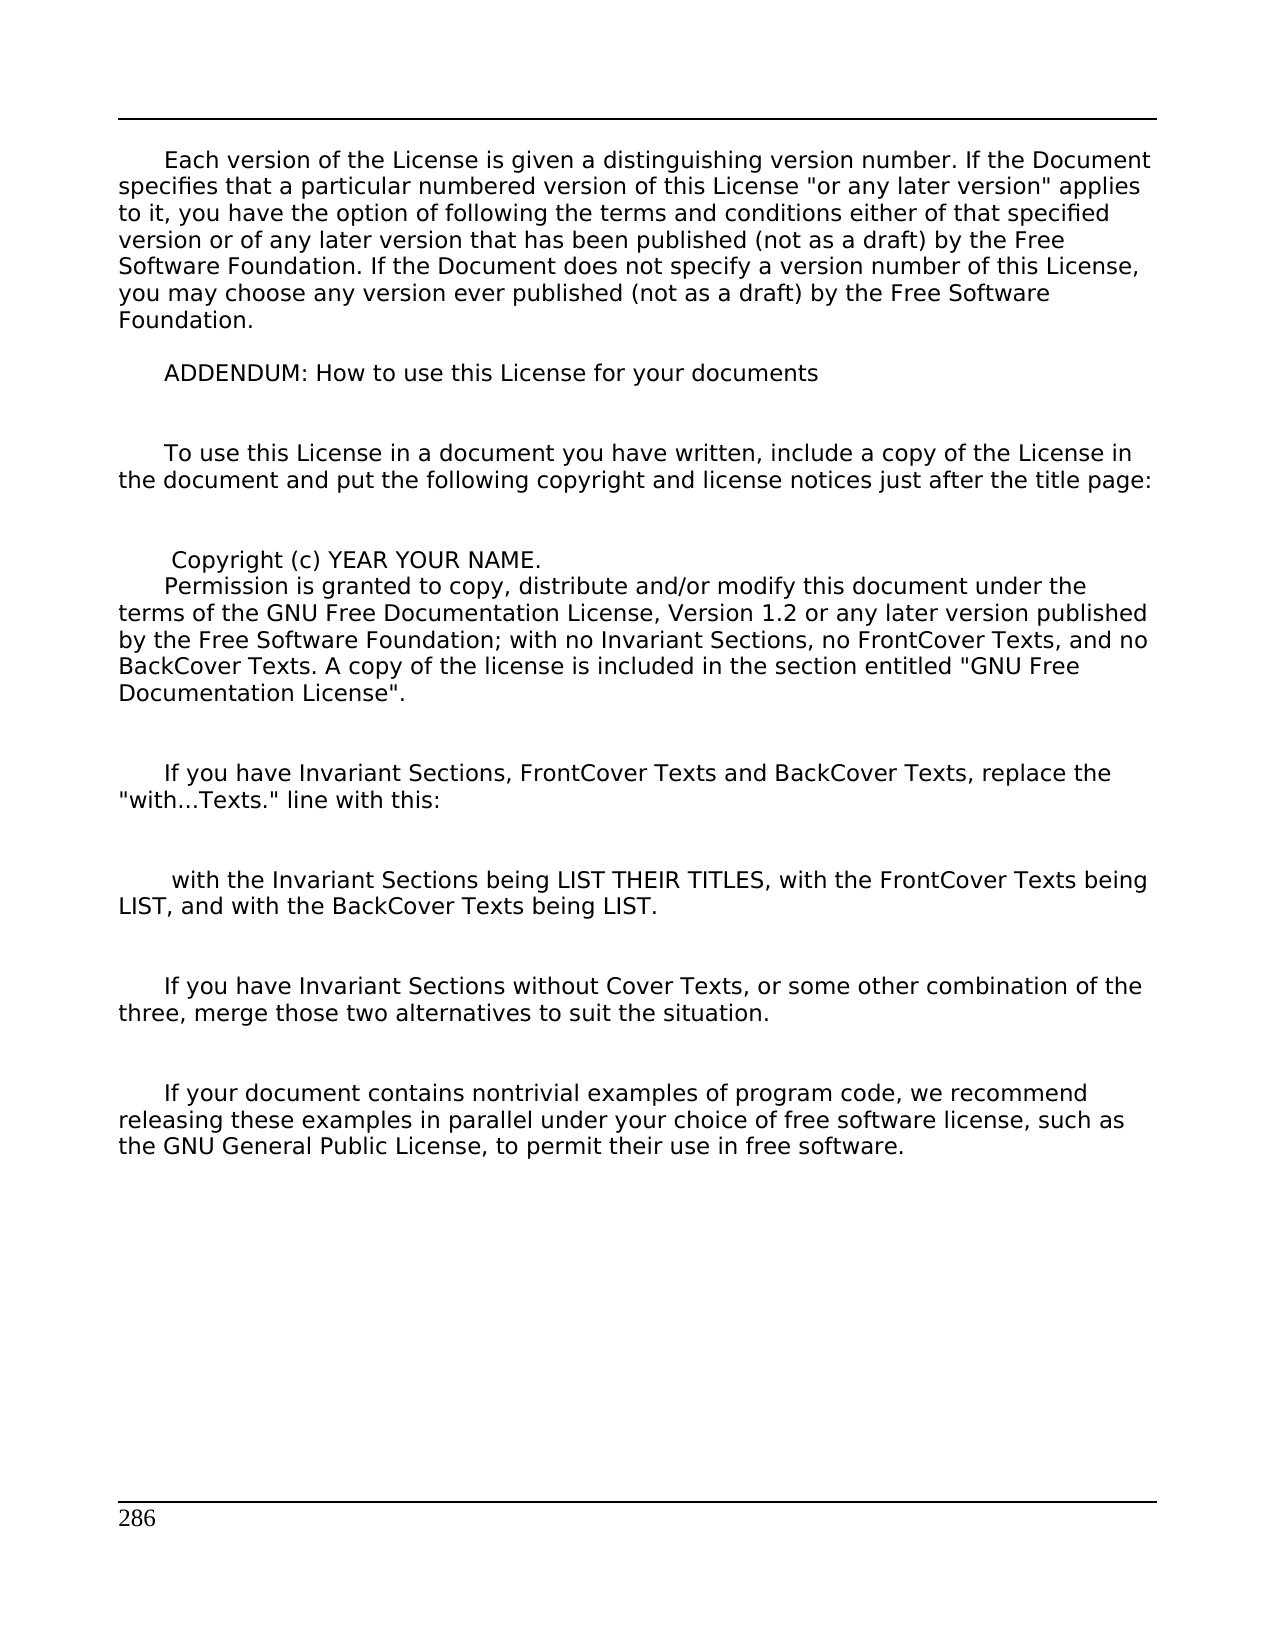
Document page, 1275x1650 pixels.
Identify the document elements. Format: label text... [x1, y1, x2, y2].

text with the Invariant Sections being LIST THEIR TITLES, with the FrontCover Texts being LIST, and with the BackCover Texts being LIST. [118, 867, 1157, 920]
text ADDENDUM: How to use this License for your documents [118, 360, 1157, 387]
text If you have Invariant Sections without Cover Texts, or some other combination of the three, merge those two alternatives to suit the situation. [118, 973, 1157, 1027]
text Copyright (c) YEAR YOUR NAME. [118, 547, 1157, 573]
text If you have Invariant Sections, FrontCover Texts and BackCover Texts, replace the "with...Texts." line with this: [118, 760, 1157, 813]
text If your document contains nontrivial examples of program code, we recommend releasing these examples in parallel under your choice of free software license, such as the GNU General Public License, to permit their use in free software. [118, 1080, 1157, 1160]
text Each version of the License is given a distinguishing version number. If the Document specifies that a particular numbered version of this License "or any later version" applies to it, you have the option of following the terms and conditions either of that specified version or of any later version that has been published (not as a draft) by the Free Software Foundation. If the Document does not specify a version number of this License, you may choose any version ever published (not as a draft) by the Free Software Foundation. [118, 147, 1157, 333]
text Permission is granted to copy, distribute and/or modify this document under the terms of the GNU Free Documentation License, Version 1.2 or any later version published by the Free Software Foundation; with no Invariant Sections, no FrontCover Texts, and no BackCover Texts. A copy of the license is included in the section entitled "GNU Free Documentation License". [118, 573, 1157, 707]
text To use this License in a document you have written, include a copy of the License in the document and put the following copyright and license notices just after the title page: [118, 440, 1157, 493]
